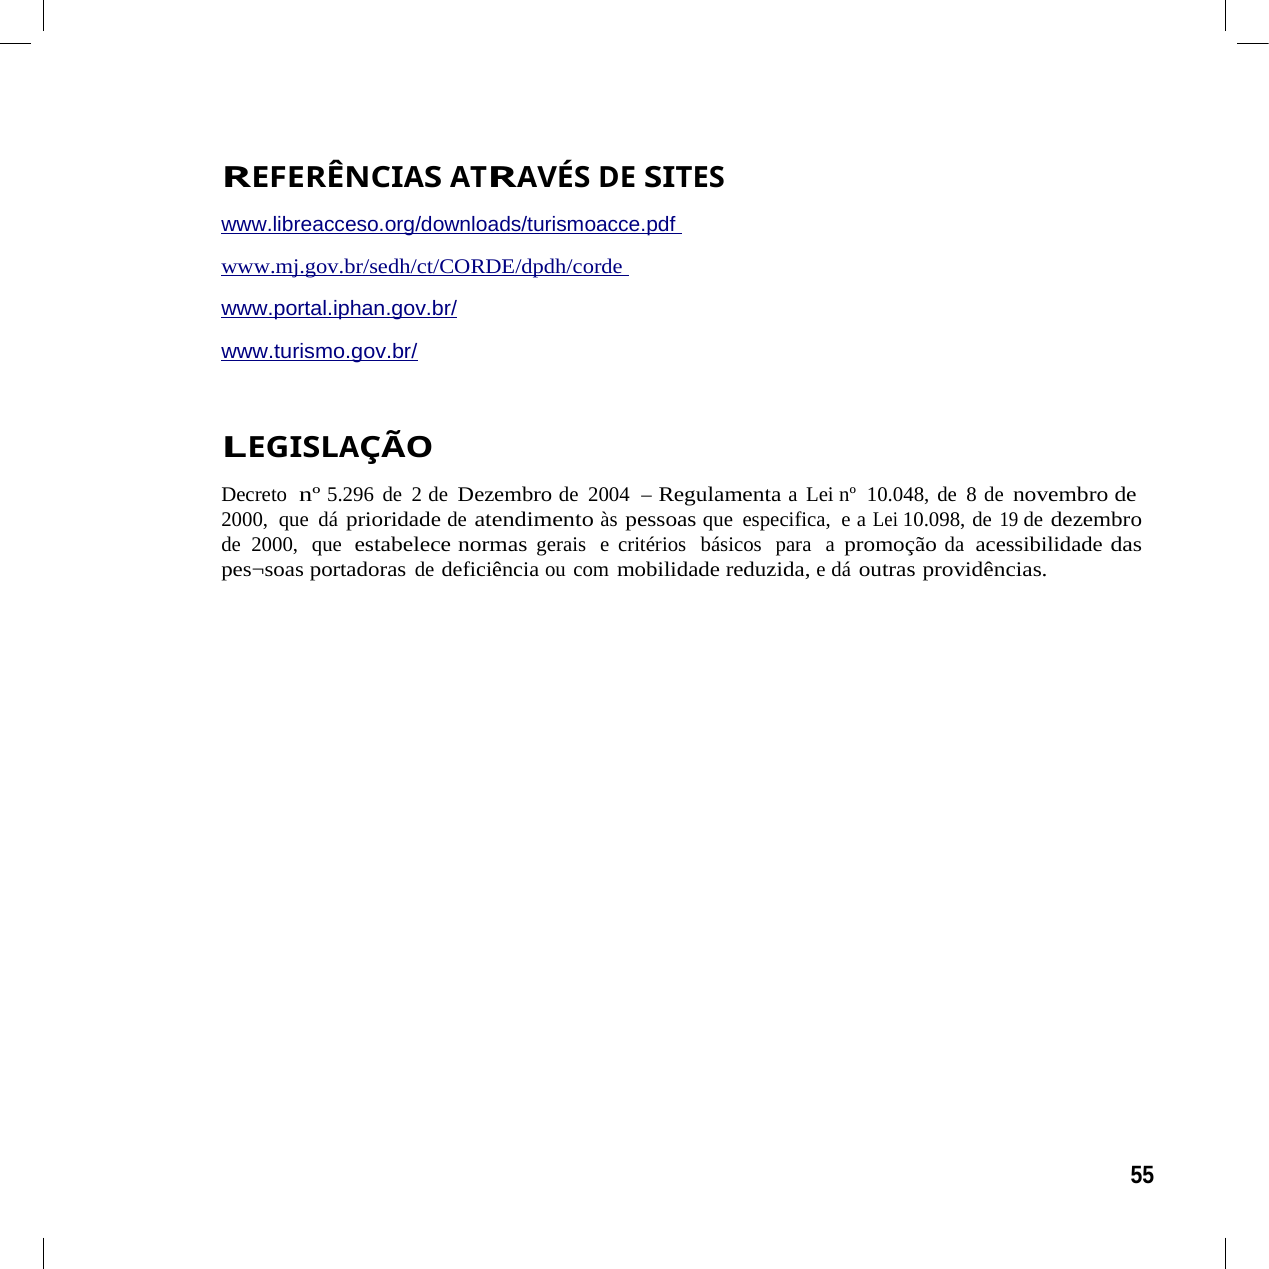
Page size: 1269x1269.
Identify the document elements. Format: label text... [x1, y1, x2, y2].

text 2000, que dá prioridade de atendimento às pessoas que especifica, e a Lei 10.098, de 19 de dezembro de 2000, que estabelece normas gerais e critérios básicos para a promoção da acessibilidade das pes¬soas portadoras de deficiência ou com mobilidade reduzida, e dá outras providências. [221, 507, 1142, 581]
text REFERÊNCIAS ATRAVÉS DE SITES [221, 156, 1269, 196]
text Decreto nº 5.296 de 2 de Dezembro de 2004 – Regulamenta a Lei nº 10.048, de 8 de novembro de [221, 482, 1269, 506]
text www.libreacceso.org/downloads/turismoacce.pdf www.mj.gov.br/sedh/ct/CORDE/dpdh/corde www.portal.iphan.gov.br/ [221, 212, 684, 320]
text 55 [0, 1160, 1154, 1189]
text LEGISLAÇÃO [221, 426, 1269, 466]
text www.turismo.gov.br/ [221, 339, 1269, 363]
